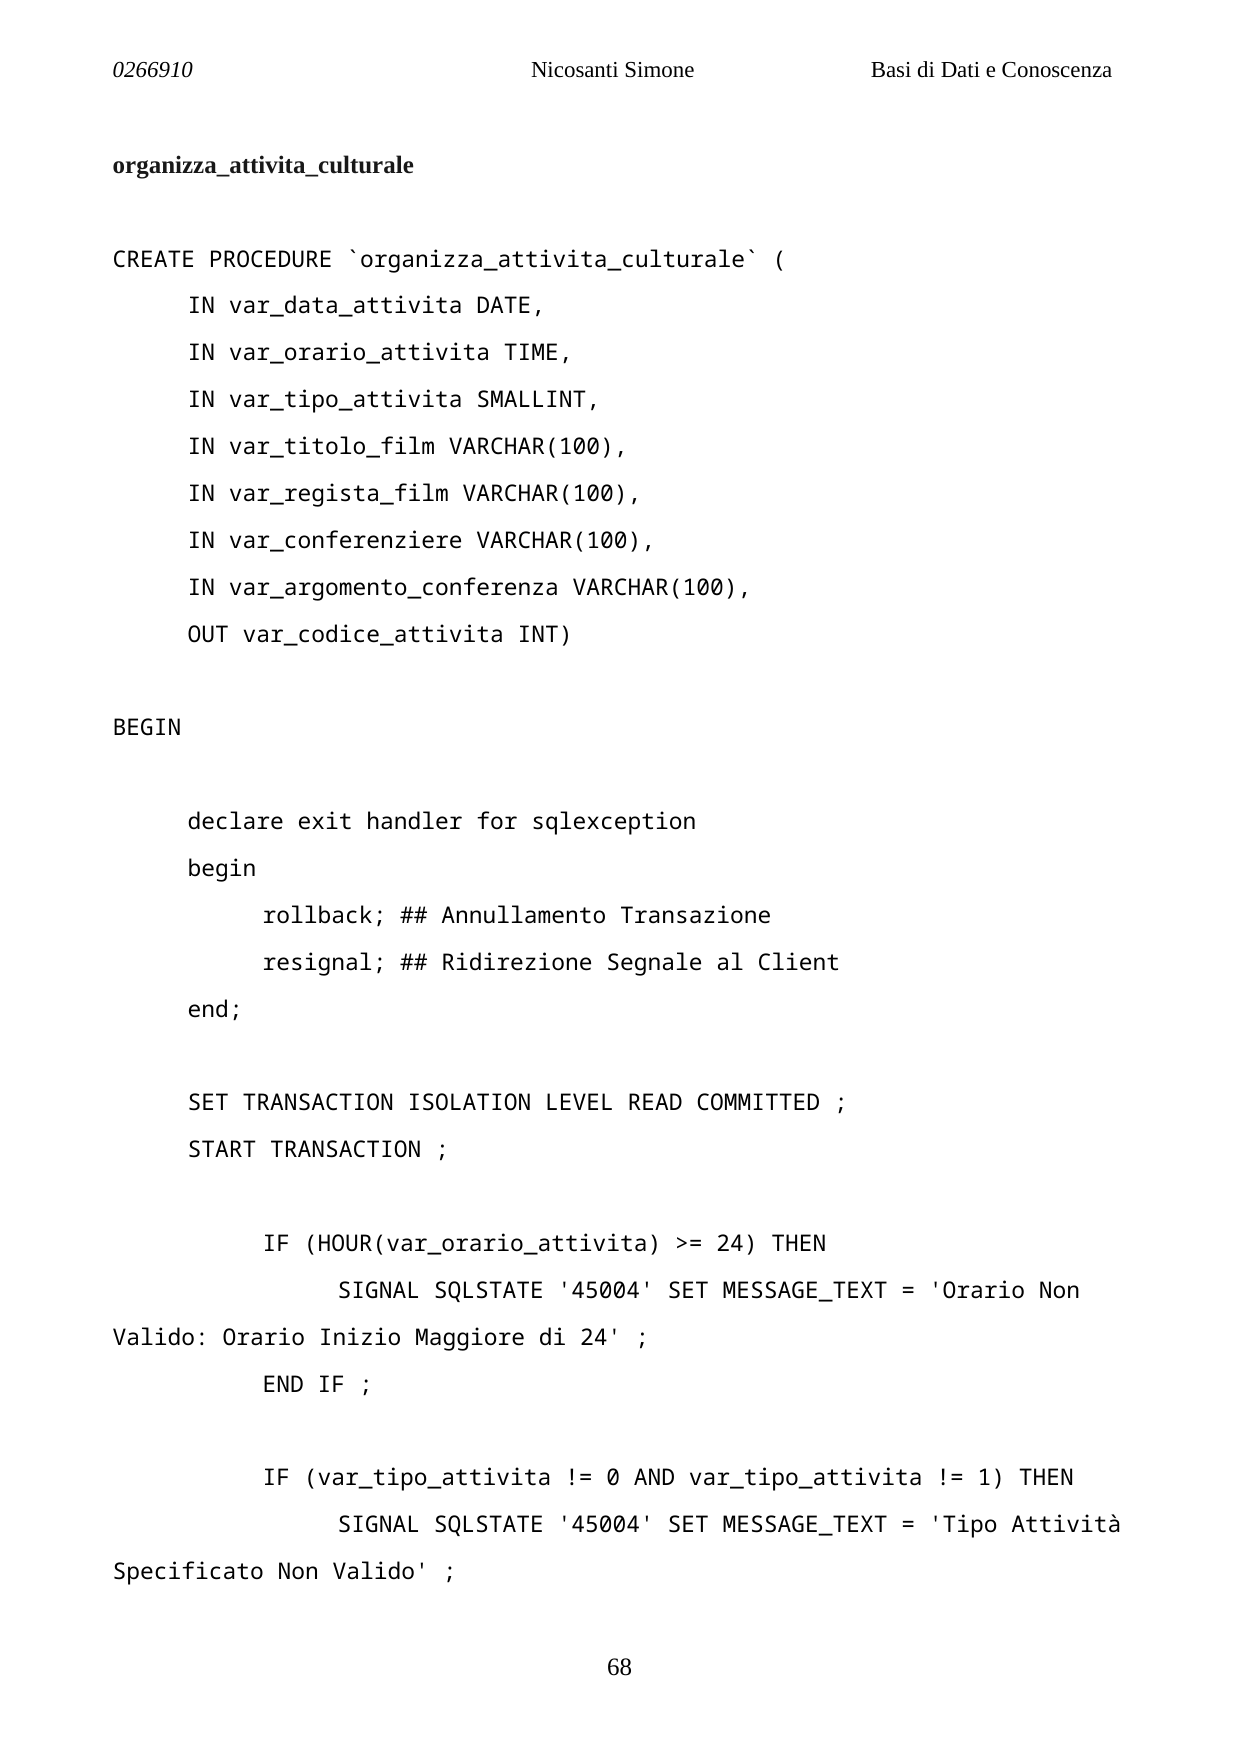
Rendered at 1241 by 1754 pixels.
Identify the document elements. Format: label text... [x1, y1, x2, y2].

text IN var_orario_attivita TIME, [112, 336, 1128, 367]
text IN var_titolo_film VARCHAR(100), [112, 430, 1128, 461]
text SIGNAL SQLSTATE '45004' SET MESSAGE_TEXT = 'Tipo Attività Specificato Non Valido' ; [112, 1508, 1128, 1586]
text IN var_data_attivita DATE, [112, 289, 1128, 321]
text IN var_regista_film VARCHAR(100), [112, 477, 1128, 508]
text IN var_conferenziere VARCHAR(100), [112, 524, 1128, 555]
text IN var_argomento_conferenza VARCHAR(100), [112, 571, 1128, 602]
text rollback; ## Annullamento Transazione [112, 899, 1128, 930]
text IN var_tipo_attivita SMALLINT, [112, 383, 1128, 414]
text resignal; ## Ridirezione Segnale al Client [112, 946, 1128, 977]
text OUT var_codice_attivita INT) [112, 617, 1128, 649]
text end; [112, 992, 1128, 1024]
text IF (HOUR(var_orario_attivita) >= 24) THEN [112, 1227, 1128, 1258]
text SIGNAL SQLSTATE '45004' SET MESSAGE_TEXT = 'Orario Non Valido: Orario Inizio Maggiore di 24' ; [112, 1274, 1128, 1352]
text declare exit handler for sqlexception [112, 805, 1128, 836]
text START TRANSACTION ; [112, 1133, 1128, 1164]
text begin [112, 852, 1128, 883]
text SET TRANSACTION ISOLATION LEVEL READ COMMITTED ; [112, 1086, 1128, 1117]
subtitle organizza_attivita_culturale [112, 150, 1128, 179]
text END IF ; [112, 1367, 1128, 1399]
text IF (var_tipo_attivita != 0 AND var_tipo_attivita != 1) THEN [112, 1461, 1128, 1492]
text CREATE PROCEDURE `organizza_attivita_culturale` ( [112, 242, 1128, 274]
text BEGIN [112, 711, 1128, 742]
